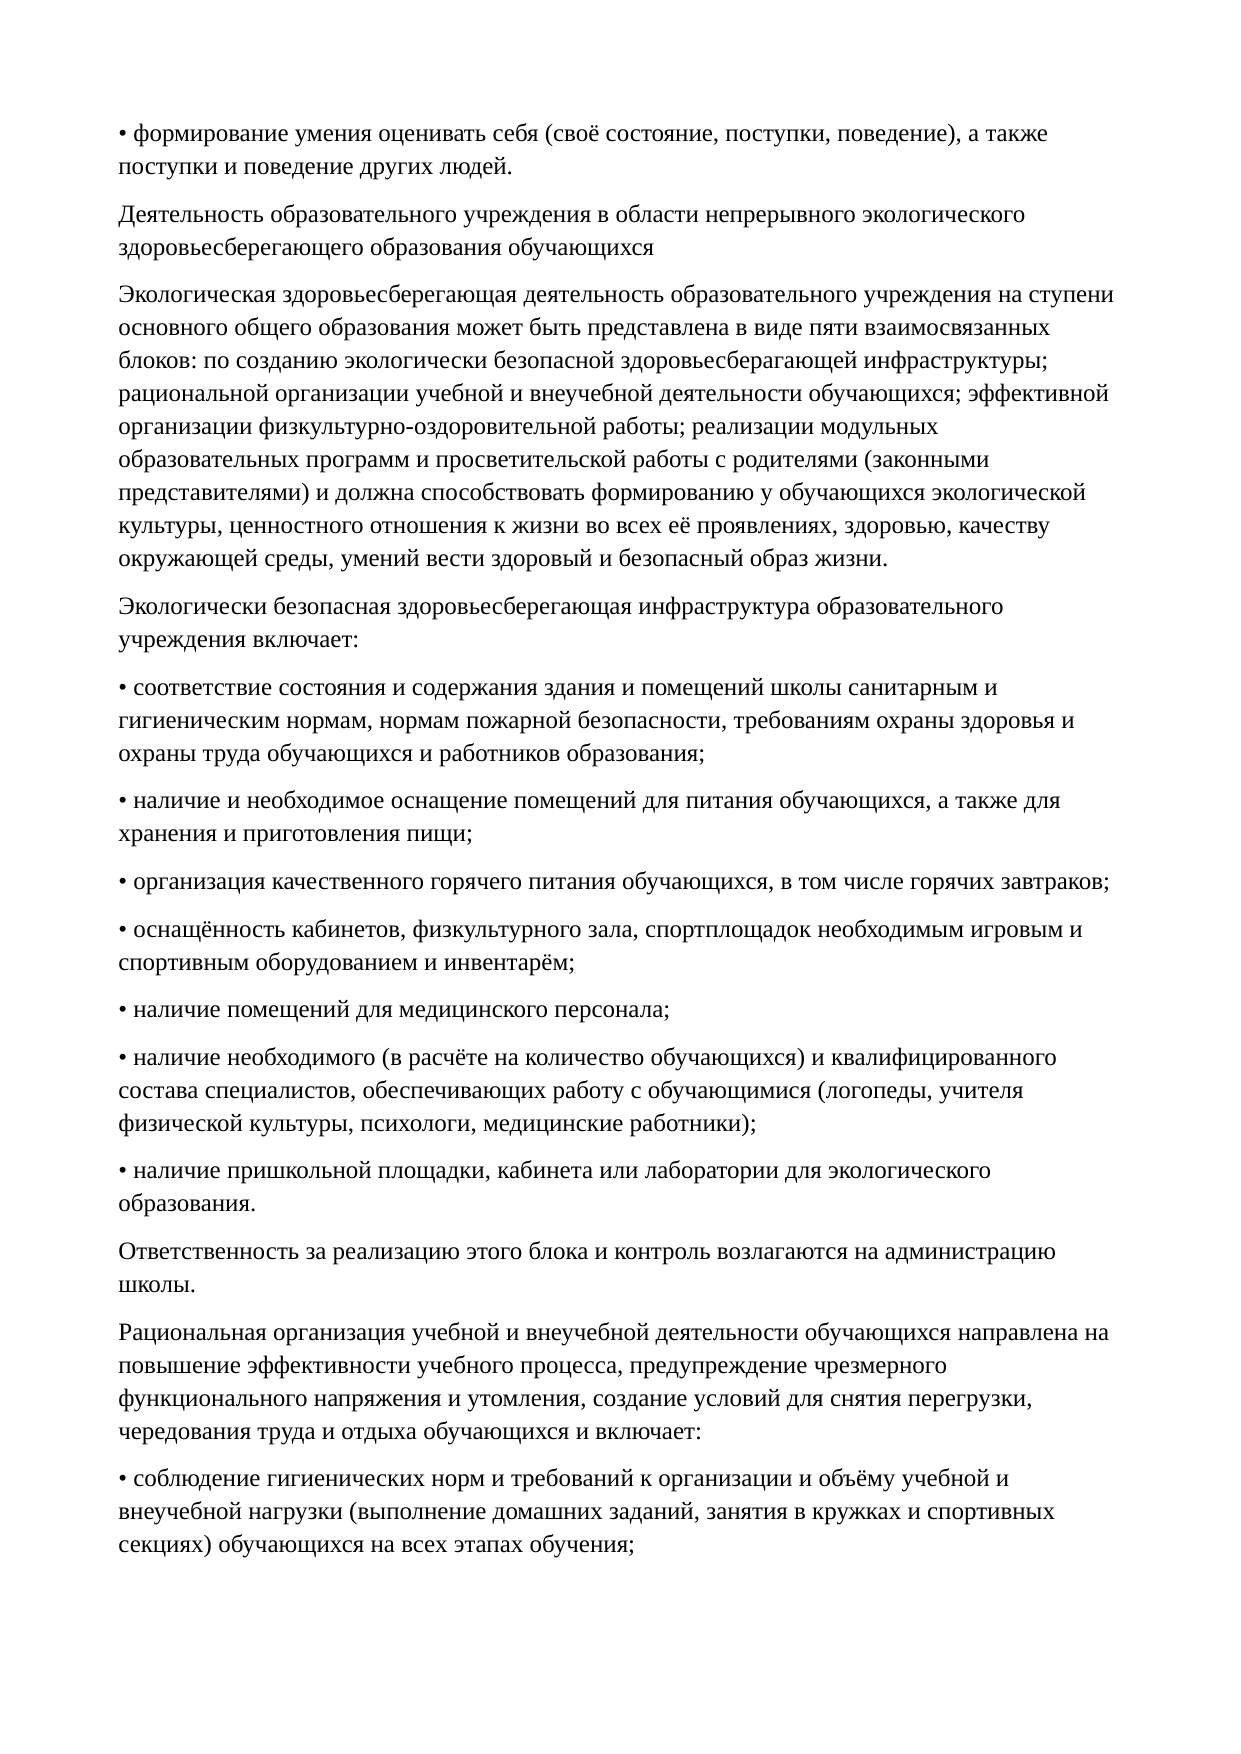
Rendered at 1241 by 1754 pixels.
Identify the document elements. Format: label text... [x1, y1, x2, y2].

text • соблюдение гигиенических норм и требований к организации и объёму учебной и внеучебной нагрузки (выполнение домашних заданий, занятия в кружках и спортивных секциях) обучающихся на всех этапах обучения; [118, 1463, 1122, 1558]
text • наличие помещений для медицинского персонала; [118, 994, 1122, 1023]
text • наличие пришкольной площадки, кабинета или лаборатории для экологического образования. [118, 1156, 1122, 1217]
text • наличие и необходимое оснащение помещений для питания обучающихся, а также для хранения и приготовления пищи; [118, 785, 1122, 847]
text Экологически безопасная здоровьесберегающая инфраструктура образовательного учреждения включает: [118, 591, 1122, 653]
text • оснащённость кабинетов, физкультурного зала, спортплощадок необходимым игровым и спортивным оборудованием и инвентарём; [118, 914, 1122, 975]
text Экологическая здоровьесберегающая деятельность образовательного учреждения на ступени основного общего образования может быть представлена в виде пяти взаимосвязанных блоков: по созданию экологически безопасной здоровьесберагающей инфраструктуры; рациональной организации учебной и внеучебной деятельности обучающихся; эффективной организации физкультурно-оздоровительной работы; реализации модульных образовательных программ и просветительской работы с родителями (законными представителями) и должна способствовать формированию у обучающихся экологической культуры, ценностного отношения к жизни во всех её проявлениях, здоровью, качеству окружающей среды, умений вести здоровый и безопасный образ жизни. [118, 279, 1122, 572]
text • соответствие состояния и содержания здания и помещений школы санитарным и гигиеническим нормам, нормам пожарной безопасности, требованиям охраны здоровья и охраны труда обучающихся и работников образования; [118, 672, 1122, 767]
text • организация качественного горячего питания обучающихся, в том числе горячих завтраков; [118, 866, 1122, 895]
text Деятельность образовательного учреждения в области непрерывного экологического здоровьесберегающего образования обучающихся [118, 199, 1122, 261]
text • формирование умения оценивать себя (своё состояние, поступки, поведение), а также поступки и поведение других людей. [118, 118, 1122, 180]
text • наличие необходимого (в расчёте на количество обучающихся) и квалифицированного состава специалистов, обеспечивающих работу с обучающимися (логопеды, учителя физической культуры, психологи, медицинские работники); [118, 1042, 1122, 1137]
text Ответственность за реализацию этого блока и контроль возлагаются на администрацию школы. [118, 1236, 1122, 1298]
text Рациональная организация учебной и внеучебной деятельности обучающихся направлена на повышение эффективности учебного процесса, предупреждение чрезмерного функционального напряжения и утомления, создание условий для снятия перегрузки, чередования труда и отдыха обучающихся и включает: [118, 1317, 1122, 1444]
